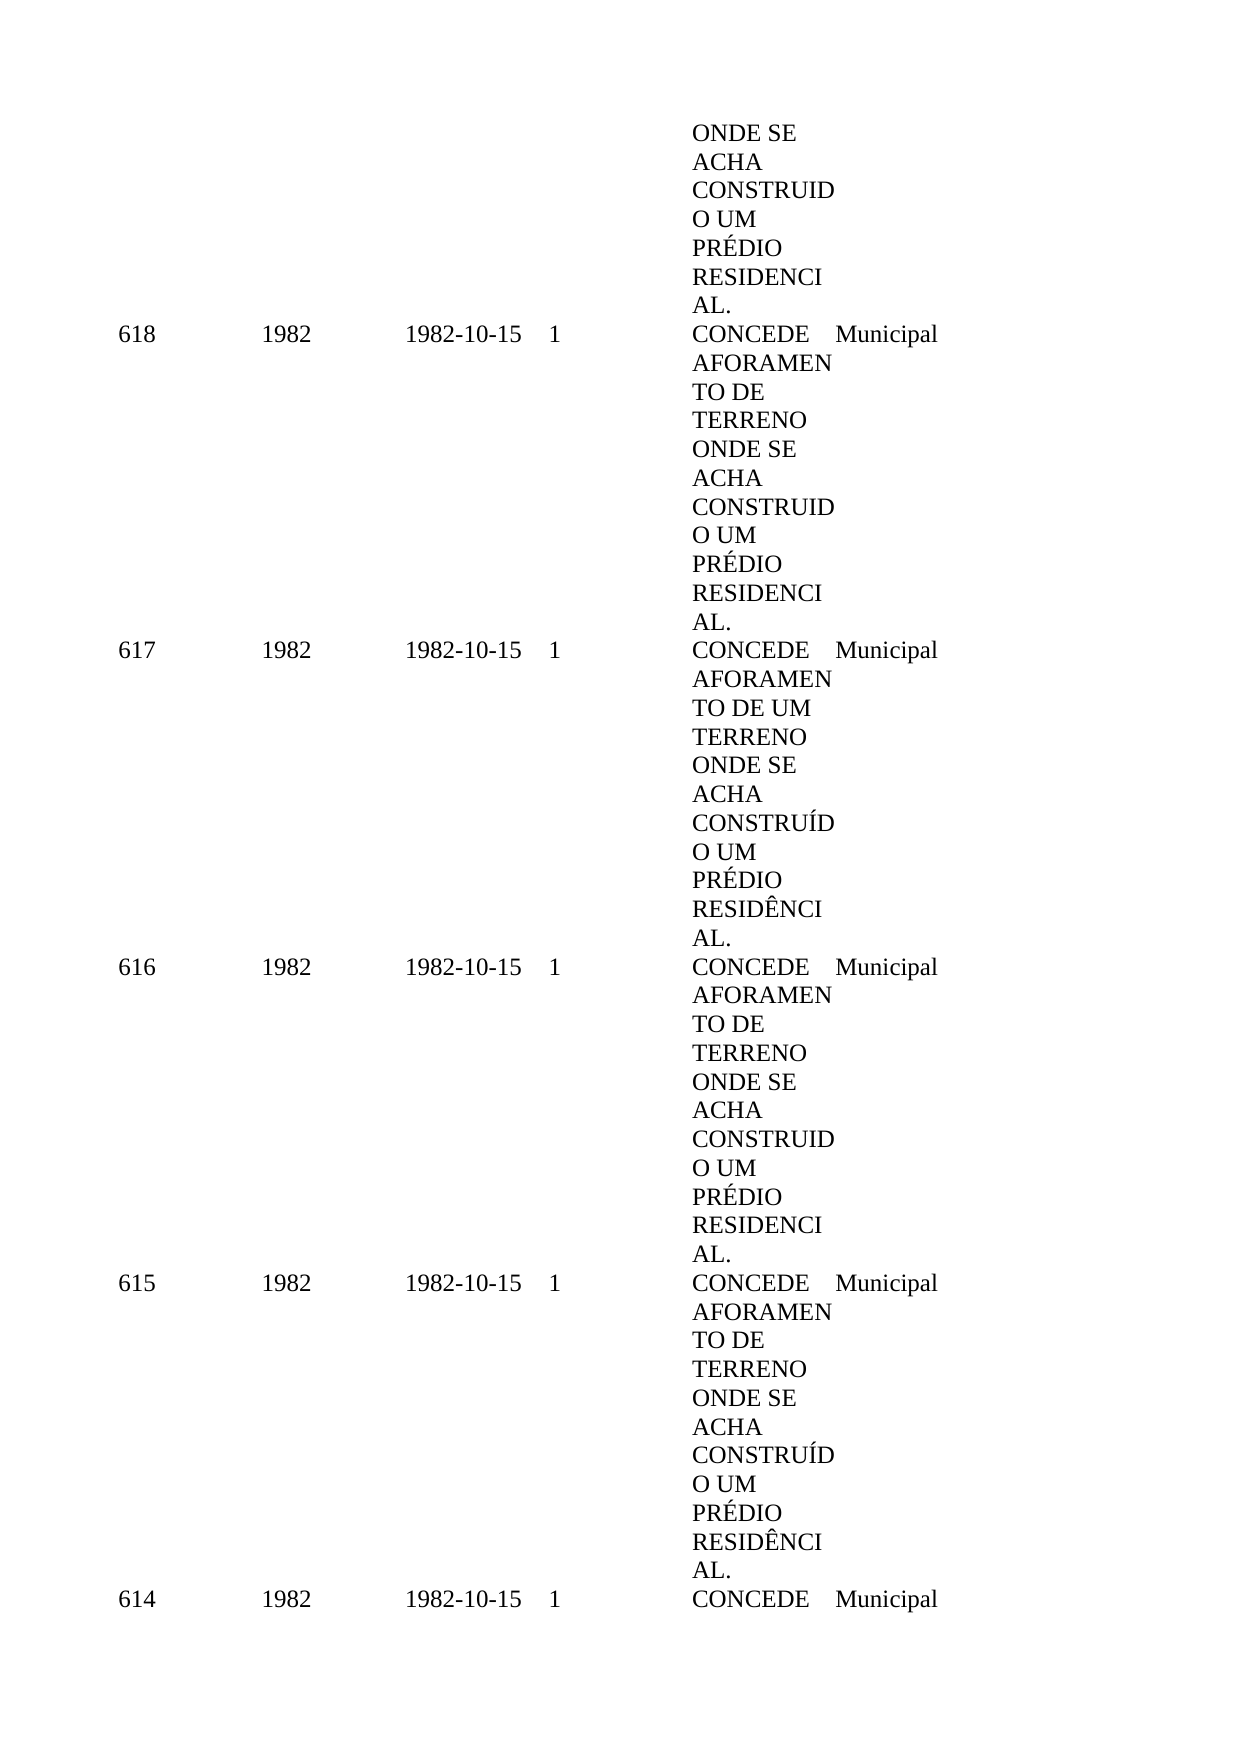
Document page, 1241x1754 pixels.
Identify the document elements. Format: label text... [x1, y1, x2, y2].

table_cell CONCEDE AFORAMENTO DE TERRENO ONDE SE ACHA CONSTRUIDO UM PRÉDIO RESIDENCIAL. [692, 952, 835, 1268]
table_cell Municipal [835, 636, 979, 952]
table_cell 1982-10-15 [405, 1584, 548, 1613]
table_cell 616 [118, 952, 261, 1268]
table_cell 1 [548, 636, 692, 952]
table_cell [118, 118, 261, 319]
table_cell 1982 [261, 1268, 405, 1584]
table_cell 614 [118, 1584, 261, 1613]
table_cell [979, 1268, 1122, 1584]
table_cell [405, 118, 548, 319]
table_cell 1 [548, 1268, 692, 1584]
table_cell 618 [118, 319, 261, 636]
table_cell 1982-10-15 [405, 636, 548, 952]
table_cell CONCEDE AFORAMENTO DE TERRENO ONDE SE ACHA CONSTRUÍDO UM PRÉDIO RESIDÊNCIAL. [692, 1268, 835, 1584]
table_cell 1982-10-15 [405, 1268, 548, 1584]
table_cell [979, 636, 1122, 952]
table_cell [979, 118, 1122, 319]
table_cell CONCEDE AFORAMENTO DE TERRENO ONDE SE ACHA CONSTRUIDO UM PRÉDIO RESIDENCIAL. [692, 319, 835, 636]
table_cell [979, 319, 1122, 636]
table_cell 1982 [261, 1584, 405, 1613]
table_cell 617 [118, 636, 261, 952]
table_cell 1 [548, 1584, 692, 1613]
table_cell Municipal [835, 319, 979, 636]
table_cell [979, 952, 1122, 1268]
table_cell [835, 118, 979, 319]
table_cell 1982-10-15 [405, 319, 548, 636]
table_cell 1982 [261, 636, 405, 952]
table_cell Municipal [835, 1584, 979, 1613]
table_cell 1982-10-15 [405, 952, 548, 1268]
table_cell CONCEDE [692, 1584, 835, 1613]
table_cell Municipal [835, 952, 979, 1268]
table_cell 1 [548, 319, 692, 636]
table_cell CONCEDE AFORAMENTO DE UM TERRENO ONDE SE ACHA CONSTRUÍDO UM PRÉDIO RESIDÊNCIAL. [692, 636, 835, 952]
table_cell Municipal [835, 1268, 979, 1584]
table_cell [979, 1584, 1122, 1613]
table_cell 1982 [261, 319, 405, 636]
table_cell ONDE SE ACHA CONSTRUIDO UM PRÉDIO RESIDENCIAL. [692, 118, 835, 319]
table_cell [261, 118, 405, 319]
table_cell 1982 [261, 952, 405, 1268]
table_cell [548, 118, 692, 319]
table_cell 615 [118, 1268, 261, 1584]
table_cell 1 [548, 952, 692, 1268]
